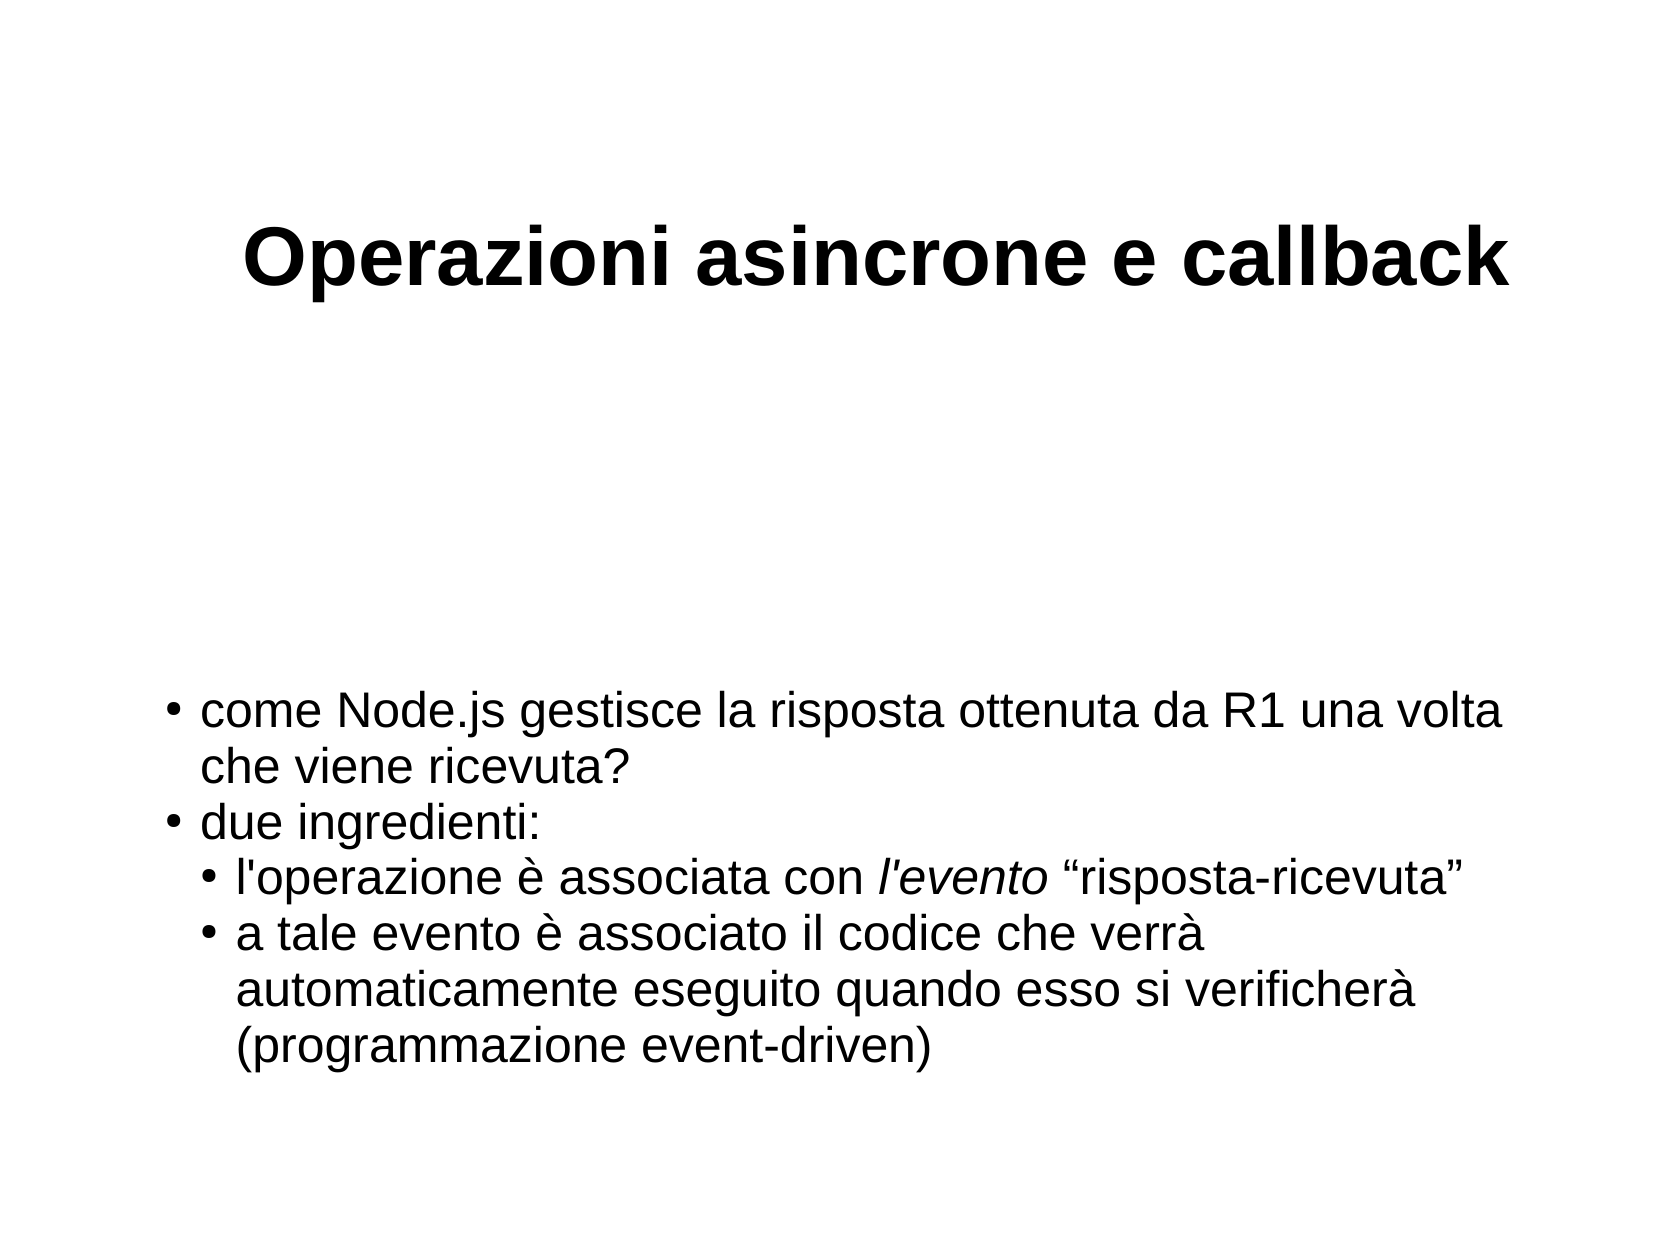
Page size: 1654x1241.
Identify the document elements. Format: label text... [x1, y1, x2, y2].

text_box Operazioni asincrone e callback [188, 208, 1565, 302]
text_box come Node.js gestisce la risposta ottenuta da R1 una volta che viene ricevuta? due ingredienti: l'operazione è associata con l'evento “risposta-ricevuta” a tale evento è associato il codice che verrà automaticamente eseguito quando esso si verificherà (programmazione event-driven) [150, 675, 1606, 1136]
